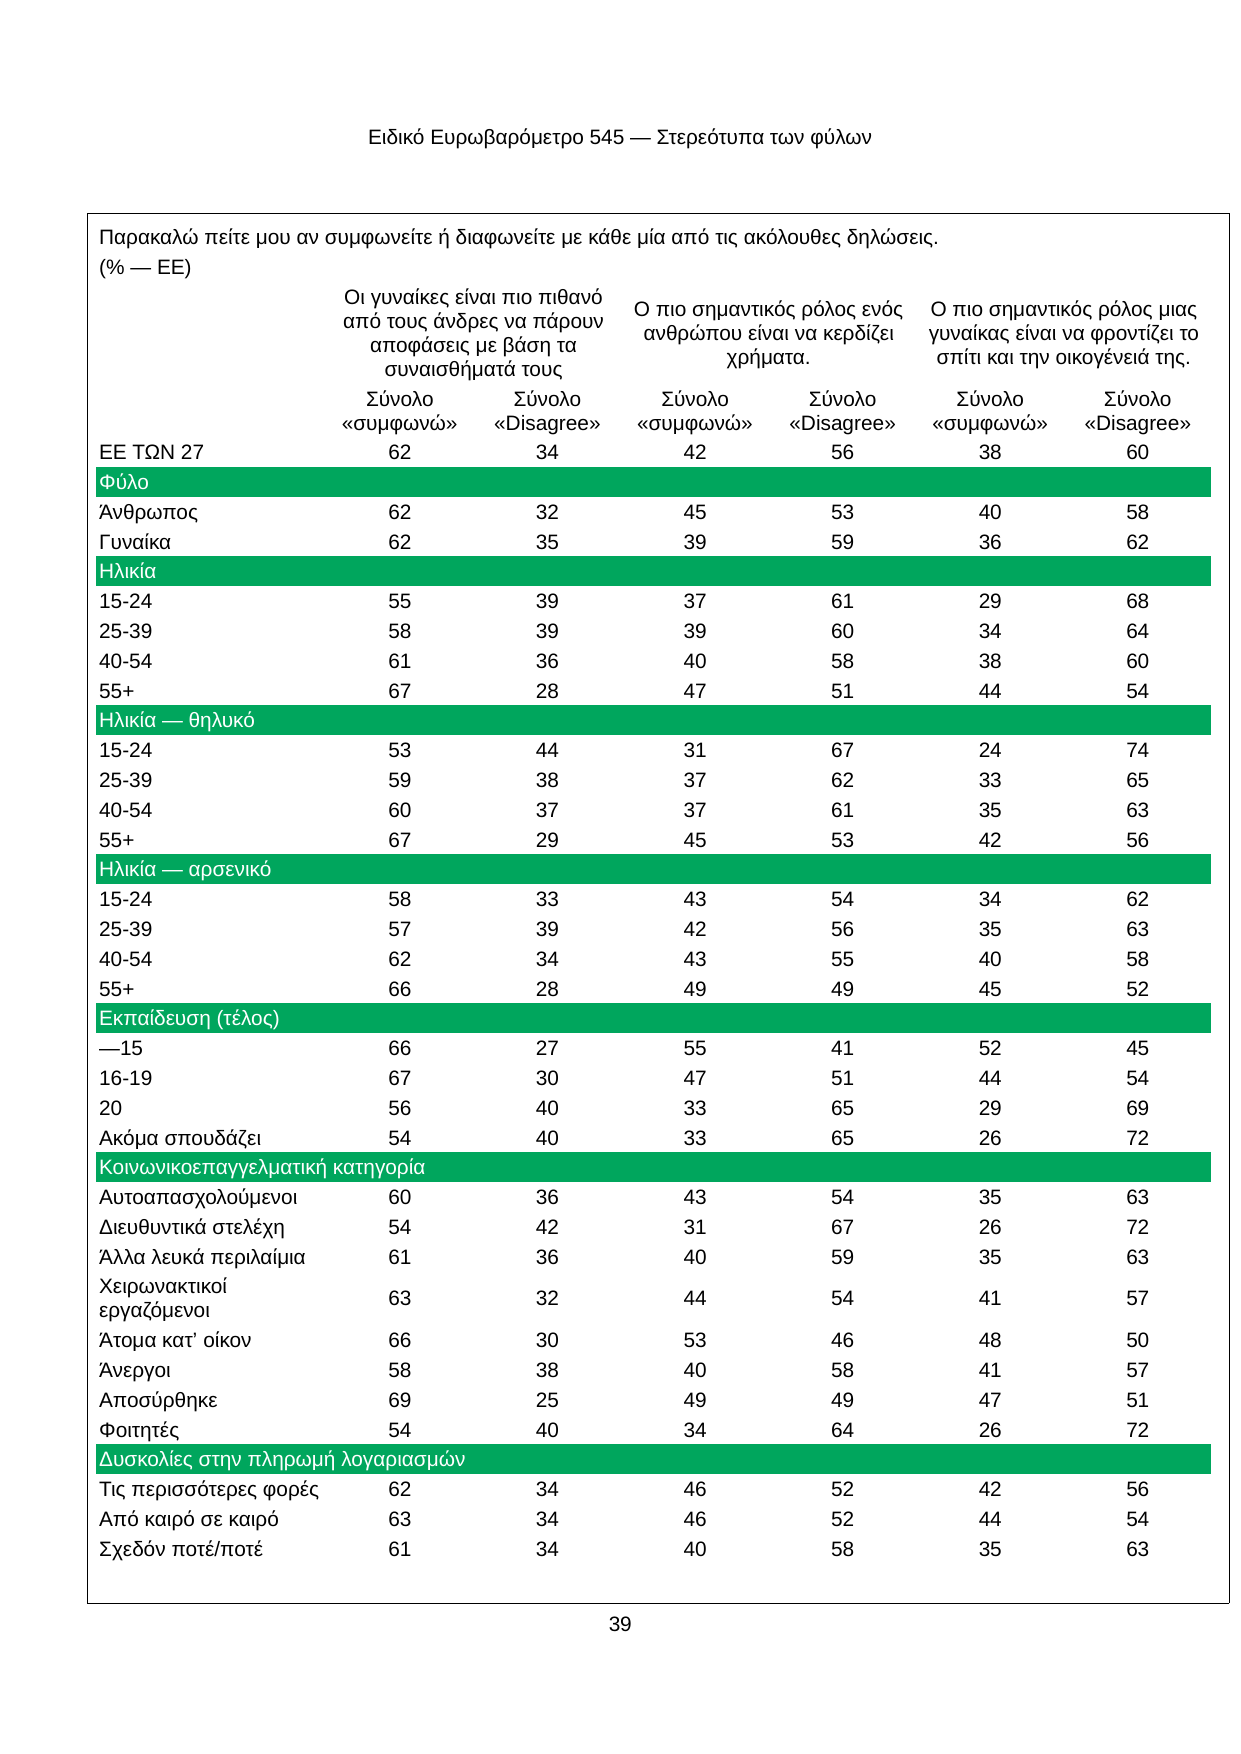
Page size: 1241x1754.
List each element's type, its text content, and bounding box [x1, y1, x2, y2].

table_cell 67 [326, 676, 473, 705]
table_cell 53 [769, 497, 916, 527]
table_cell Γυναίκα [96, 527, 326, 556]
table_cell 41 [916, 1271, 1064, 1325]
table_cell 34 [473, 1474, 621, 1504]
table_cell 32 [473, 497, 621, 527]
table_cell 25-39 [96, 765, 326, 795]
table_cell 62 [326, 437, 473, 467]
table_cell 54 [1064, 1504, 1211, 1534]
table_cell 45 [1064, 1033, 1211, 1063]
table_cell 30 [473, 1325, 621, 1355]
table_cell 53 [769, 825, 916, 854]
table_cell 56 [769, 914, 916, 944]
table_cell 40 [916, 944, 1064, 973]
table_cell 52 [1064, 974, 1211, 1003]
table_cell 46 [769, 1325, 916, 1355]
table_cell 52 [916, 1033, 1064, 1063]
table_cell 29 [916, 586, 1064, 616]
table_cell 33 [621, 1093, 768, 1122]
table_cell 58 [769, 1534, 916, 1563]
table_cell Άλλα λευκά περιλαίμια [96, 1242, 326, 1271]
table_cell 65 [1064, 765, 1211, 795]
table_cell 40 [621, 1242, 768, 1271]
table_cell 59 [769, 1242, 916, 1271]
table_cell 54 [1064, 1063, 1211, 1093]
table_cell 57 [326, 914, 473, 944]
table_cell 35 [916, 1182, 1064, 1212]
table_cell Ο πιο σημαντικός ρόλος μιας γυναίκας είναι να φροντίζει το σπίτι και την οικογένειά της. [916, 282, 1211, 383]
table_cell Άνεργοι [96, 1355, 326, 1385]
table_cell Σύνολο «συμφωνώ» [621, 384, 768, 437]
table_cell 45 [621, 497, 768, 527]
table_cell 44 [621, 1271, 768, 1325]
table_cell Ο πιο σημαντικός ρόλος ενός ανθρώπου είναι να κερδίζει χρήματα. [621, 282, 916, 383]
table_cell 40 [916, 497, 1064, 527]
table_cell Σύνολο «συμφωνώ» [916, 384, 1064, 437]
table_cell 47 [621, 676, 768, 705]
table_cell 63 [1064, 1534, 1211, 1563]
table_cell 43 [621, 1182, 768, 1212]
table_cell 60 [326, 795, 473, 824]
table_cell Σύνολο «Disagree» [1064, 384, 1211, 437]
table_cell 64 [1064, 616, 1211, 646]
table_cell (% — ΕΕ) [96, 252, 1064, 282]
table_cell 55+ [96, 825, 326, 854]
table_cell 25-39 [96, 914, 326, 944]
table_cell Άτομα κατ’ οίκον [96, 1325, 326, 1355]
table_cell 56 [1064, 1474, 1211, 1504]
table_cell 63 [1064, 795, 1211, 824]
table_cell 31 [621, 735, 768, 765]
table_cell 34 [473, 1534, 621, 1563]
table_cell 63 [1064, 1182, 1211, 1212]
table_cell 38 [916, 437, 1064, 467]
table_cell Κοινωνικοεπαγγελματική κατηγορία [96, 1152, 1211, 1182]
table_cell 35 [473, 527, 621, 556]
table_cell 60 [1064, 437, 1211, 467]
table_cell 63 [1064, 1242, 1211, 1271]
table_cell 55 [621, 1033, 768, 1063]
table_cell 69 [1064, 1093, 1211, 1122]
table_cell Αποσύρθηκε [96, 1385, 326, 1414]
table_cell 67 [326, 825, 473, 854]
table_cell 62 [1064, 527, 1211, 556]
table_cell 58 [769, 646, 916, 676]
table_cell Διευθυντικά στελέχη [96, 1212, 326, 1242]
table_cell 67 [769, 735, 916, 765]
table_cell 57 [1064, 1355, 1211, 1385]
table_cell 59 [326, 765, 473, 795]
table_cell 35 [916, 1242, 1064, 1271]
table_cell 63 [1064, 914, 1211, 944]
table_cell 42 [473, 1212, 621, 1242]
table_cell Εκπαίδευση (τέλος) [96, 1003, 1211, 1033]
table_cell 58 [769, 1355, 916, 1385]
table_cell 54 [769, 1271, 916, 1325]
table_cell [96, 384, 326, 437]
table_cell 57 [1064, 1271, 1211, 1325]
table_cell 74 [1064, 735, 1211, 765]
table_cell 51 [769, 676, 916, 705]
table_cell Σύνολο «Disagree» [473, 384, 621, 437]
table_cell 34 [473, 944, 621, 973]
table_cell 36 [473, 1242, 621, 1271]
table_cell 69 [326, 1385, 473, 1414]
table_cell 49 [621, 1385, 768, 1414]
table_cell 44 [916, 676, 1064, 705]
table_cell 60 [769, 616, 916, 646]
table_cell 58 [1064, 497, 1211, 527]
table_cell 40 [621, 1534, 768, 1563]
table_cell 32 [473, 1271, 621, 1325]
table_cell 41 [769, 1033, 916, 1063]
table_cell [96, 282, 326, 383]
table_cell 54 [326, 1212, 473, 1242]
table_cell 58 [326, 616, 473, 646]
table_cell Ηλικία — θηλυκό [96, 705, 1211, 735]
table_cell 59 [769, 527, 916, 556]
table_cell 62 [326, 1474, 473, 1504]
table_cell 62 [1064, 884, 1211, 914]
table_cell Φύλο [96, 467, 1211, 497]
table_cell 34 [621, 1415, 768, 1444]
table_cell 34 [916, 616, 1064, 646]
table_cell 43 [621, 884, 768, 914]
table_cell Άνθρωπος [96, 497, 326, 527]
table_cell 43 [621, 944, 768, 973]
table_cell 36 [916, 527, 1064, 556]
table_cell 66 [326, 1033, 473, 1063]
table_cell 35 [916, 1534, 1064, 1563]
table_cell 55 [769, 944, 916, 973]
table_cell Σύνολο «Disagree» [769, 384, 916, 437]
table_cell 44 [916, 1504, 1064, 1534]
table_cell 24 [916, 735, 1064, 765]
table_cell 61 [326, 1242, 473, 1271]
table_cell 38 [916, 646, 1064, 676]
table_cell 29 [473, 825, 621, 854]
table_cell 33 [621, 1123, 768, 1152]
table_cell 47 [916, 1385, 1064, 1414]
table_cell 30 [473, 1063, 621, 1093]
table_cell Ηλικία — αρσενικό [96, 854, 1211, 884]
table_cell 72 [1064, 1212, 1211, 1242]
table_cell 51 [769, 1063, 916, 1093]
table_cell Σύνολο «συμφωνώ» [326, 384, 473, 437]
table_cell Φοιτητές [96, 1415, 326, 1444]
table_cell 38 [473, 765, 621, 795]
table_cell 40-54 [96, 646, 326, 676]
table_cell 39 [473, 616, 621, 646]
table_cell 53 [621, 1325, 768, 1355]
table_cell 15-24 [96, 586, 326, 616]
table_cell Δυσκολίες στην πληρωμή λογαριασμών [96, 1444, 1211, 1474]
table_cell 45 [916, 974, 1064, 1003]
table_cell 40-54 [96, 944, 326, 973]
table_cell 47 [621, 1063, 768, 1093]
table_cell 52 [769, 1504, 916, 1534]
table_cell 64 [769, 1415, 916, 1444]
table_cell 68 [1064, 586, 1211, 616]
table_cell 48 [916, 1325, 1064, 1355]
table_cell 35 [916, 795, 1064, 824]
table_cell 37 [621, 586, 768, 616]
table_cell 55+ [96, 676, 326, 705]
table_cell 58 [326, 884, 473, 914]
table_cell 42 [916, 1474, 1064, 1504]
table_cell Ακόμα σπουδάζει [96, 1123, 326, 1152]
table_cell 67 [769, 1212, 916, 1242]
table_cell Αυτοαπασχολούμενοι [96, 1182, 326, 1212]
table_cell Ηλικία [96, 556, 1211, 586]
table_cell 40 [473, 1093, 621, 1122]
table_cell 61 [326, 646, 473, 676]
table_cell 26 [916, 1123, 1064, 1152]
table_cell 62 [326, 527, 473, 556]
table_cell 58 [326, 1355, 473, 1385]
table_cell 44 [473, 735, 621, 765]
table_cell 39 [621, 527, 768, 556]
table_cell 44 [916, 1063, 1064, 1093]
table_cell 61 [769, 586, 916, 616]
table_cell 56 [769, 437, 916, 467]
table_cell 33 [916, 765, 1064, 795]
table_cell Σχεδόν ποτέ/ποτέ [96, 1534, 326, 1563]
table_cell 16-19 [96, 1063, 326, 1093]
table_cell 42 [916, 825, 1064, 854]
table_cell 54 [326, 1415, 473, 1444]
table_cell 28 [473, 974, 621, 1003]
table_cell 55+ [96, 974, 326, 1003]
table_cell 34 [916, 884, 1064, 914]
table_cell [1064, 252, 1211, 282]
table_cell 42 [621, 914, 768, 944]
table_cell 49 [769, 974, 916, 1003]
table_cell 60 [1064, 646, 1211, 676]
table_cell Τις περισσότερες φορές [96, 1474, 326, 1504]
table_cell 53 [326, 735, 473, 765]
table_cell 51 [1064, 1385, 1211, 1414]
table_cell 67 [326, 1063, 473, 1093]
table_cell 72 [1064, 1123, 1211, 1152]
table_cell Χειρωνακτικοί εργαζόμενοι [96, 1271, 326, 1325]
table_cell 62 [326, 497, 473, 527]
table_cell 34 [473, 1504, 621, 1534]
table_cell 38 [473, 1355, 621, 1385]
table_cell 56 [1064, 825, 1211, 854]
table_cell 40-54 [96, 795, 326, 824]
table_cell 60 [326, 1182, 473, 1212]
table_cell 29 [916, 1093, 1064, 1122]
table_cell 33 [473, 884, 621, 914]
table_cell 56 [326, 1093, 473, 1122]
table_cell 54 [326, 1123, 473, 1152]
table_cell 46 [621, 1474, 768, 1504]
table_cell 37 [621, 795, 768, 824]
table_cell 66 [326, 1325, 473, 1355]
table_cell 40 [621, 646, 768, 676]
table_cell 15-24 [96, 884, 326, 914]
table_cell 40 [621, 1355, 768, 1385]
table_cell 46 [621, 1504, 768, 1534]
table_cell 39 [473, 914, 621, 944]
table_cell 35 [916, 914, 1064, 944]
table_cell 26 [916, 1212, 1064, 1242]
table_cell 55 [326, 586, 473, 616]
table_cell 62 [769, 765, 916, 795]
table_cell —15 [96, 1033, 326, 1063]
table_cell 42 [621, 437, 768, 467]
table_cell 49 [621, 974, 768, 1003]
table_cell 54 [769, 884, 916, 914]
table_cell 26 [916, 1415, 1064, 1444]
table_cell ΕΕ ΤΩΝ 27 [96, 437, 326, 467]
table_cell 25-39 [96, 616, 326, 646]
table_cell 40 [473, 1415, 621, 1444]
table_cell 15-24 [96, 735, 326, 765]
table_cell 61 [326, 1534, 473, 1563]
table_cell 63 [326, 1271, 473, 1325]
table_header Παρακαλώ πείτε μου αν συμφωνείτε ή διαφωνείτε με κάθε μία από τις ακόλουθες δηλώσεις. [96, 222, 1211, 252]
table_cell 36 [473, 646, 621, 676]
table_cell 49 [769, 1385, 916, 1414]
table_cell 20 [96, 1093, 326, 1122]
table_cell 39 [473, 586, 621, 616]
table_cell 65 [769, 1093, 916, 1122]
table_cell 37 [621, 765, 768, 795]
table_cell 58 [1064, 944, 1211, 973]
table_cell 27 [473, 1033, 621, 1063]
table_cell Οι γυναίκες είναι πιο πιθανό από τους άνδρες να πάρουν αποφάσεις με βάση τα συναισθήματά τους [326, 282, 621, 383]
table_cell 41 [916, 1355, 1064, 1385]
table_cell 66 [326, 974, 473, 1003]
table_cell 36 [473, 1182, 621, 1212]
table_cell Από καιρό σε καιρό [96, 1504, 326, 1534]
table_cell 52 [769, 1474, 916, 1504]
table_cell 34 [473, 437, 621, 467]
table_cell 31 [621, 1212, 768, 1242]
table_cell 54 [769, 1182, 916, 1212]
table_cell 72 [1064, 1415, 1211, 1444]
table_cell 40 [473, 1123, 621, 1152]
table_cell 63 [326, 1504, 473, 1534]
table_cell 37 [473, 795, 621, 824]
table_cell 50 [1064, 1325, 1211, 1355]
table_cell 61 [769, 795, 916, 824]
table_cell 54 [1064, 676, 1211, 705]
table_cell 39 [621, 616, 768, 646]
table_cell 28 [473, 676, 621, 705]
table_cell 62 [326, 944, 473, 973]
table_cell 25 [473, 1385, 621, 1414]
table_cell 65 [769, 1123, 916, 1152]
table_cell 45 [621, 825, 768, 854]
